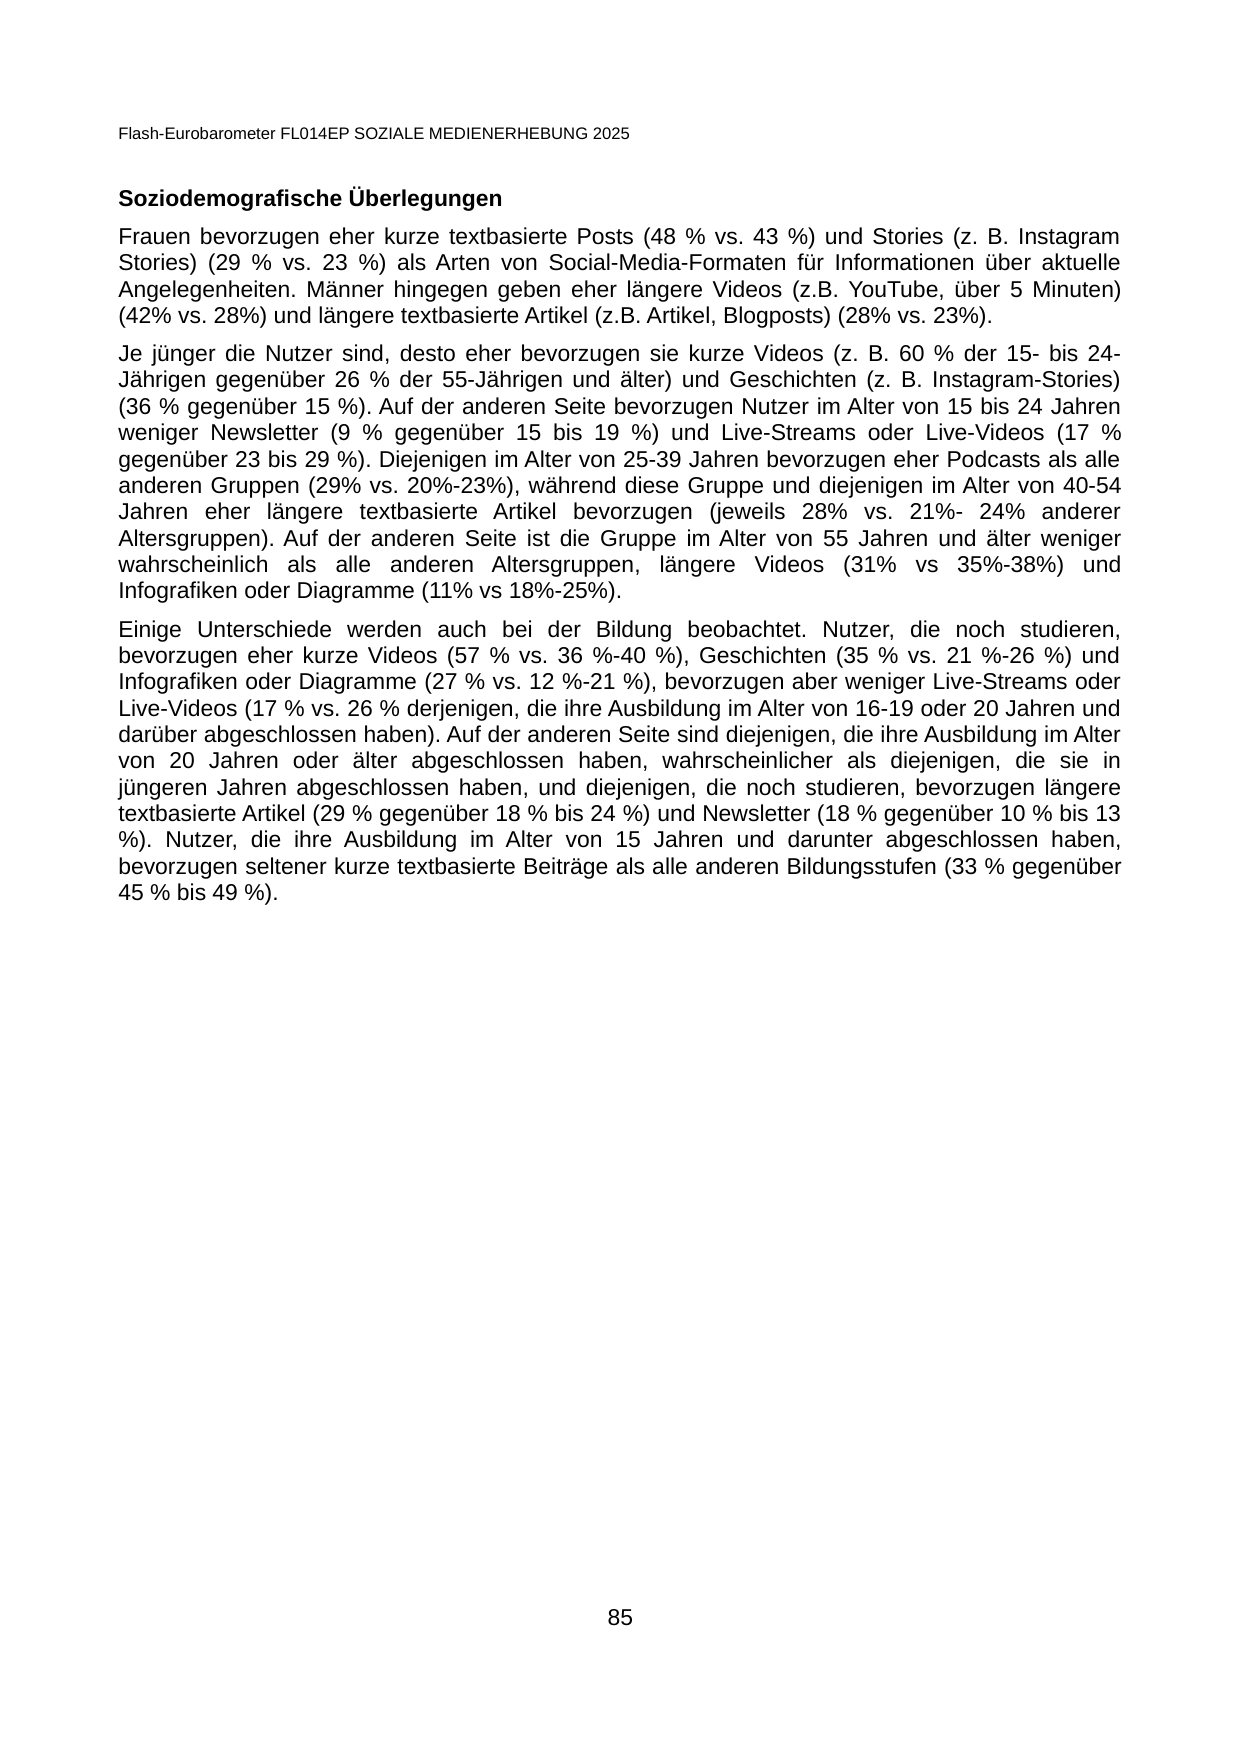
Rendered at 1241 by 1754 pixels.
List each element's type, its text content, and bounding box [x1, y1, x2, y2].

text Frauen bevorzugen eher kurze textbasierte Posts (48 % vs. 43 %) und Stories (z. B. Instagram Stories) (29 % vs. 23 %) als Arten von Social-Media-Formaten für Informationen über aktuelle Angelegenheiten. Männer hingegen geben eher längere Videos (z.B. YouTube, über 5 Minuten) (42% vs. 28%) und längere textbasierte Artikel (z.B. Artikel, Blogposts) (28% vs. 23%). [118, 223, 1122, 328]
text Einige Unterschiede werden auch bei der Bildung beobachtet. Nutzer, die noch studieren, bevorzugen eher kurze Videos (57 % vs. 36 %-40 %), Geschichten (35 % vs. 21 %-26 %) und Infografiken oder Diagramme (27 % vs. 12 %-21 %), bevorzugen aber weniger Live-Streams oder Live-Videos (17 % vs. 26 % derjenigen, die ihre Ausbildung im Alter von 16-19 oder 20 Jahren und darüber abgeschlossen haben). Auf der anderen Seite sind diejenigen, die ihre Ausbildung im Alter von 20 Jahren oder älter abgeschlossen haben, wahrscheinlicher als diejenigen, die sie in jüngeren Jahren abgeschlossen haben, und diejenigen, die noch studieren, bevorzugen längere textbasierte Artikel (29 % gegenüber 18 % bis 24 %) und Newsletter (18 % gegenüber 10 % bis 13 %). Nutzer, die ihre Ausbildung im Alter von 15 Jahren und darunter abgeschlossen haben, bevorzugen seltener kurze textbasierte Beiträge als alle anderen Bildungsstufen (33 % gegenüber 45 % bis 49 %). [118, 616, 1122, 905]
text Je jünger die Nutzer sind, desto eher bevorzugen sie kurze Videos (z. B. 60 % der 15- bis 24-Jährigen gegenüber 26 % der 55-Jährigen und älter) und Geschichten (z. B. Instagram-Stories) (36 % gegenüber 15 %). Auf der anderen Seite bevorzugen Nutzer im Alter von 15 bis 24 Jahren weniger Newsletter (9 % gegenüber 15 bis 19 %) und Live-Streams oder Live-Videos (17 % gegenüber 23 bis 29 %). Diejenigen im Alter von 25-39 Jahren bevorzugen eher Podcasts als alle anderen Gruppen (29% vs. 20%-23%), während diese Gruppe und diejenigen im Alter von 40-54 Jahren eher längere textbasierte Artikel bevorzugen (jeweils 28% vs. 21%- 24% anderer Altersgruppen). Auf der anderen Seite ist die Gruppe im Alter von 55 Jahren und älter weniger wahrscheinlich als alle anderen Altersgruppen, längere Videos (31% vs 35%-38%) und Infografiken oder Diagramme (11% vs 18%-25%). [118, 340, 1122, 604]
text Soziodemografische Überlegungen [118, 184, 1122, 211]
